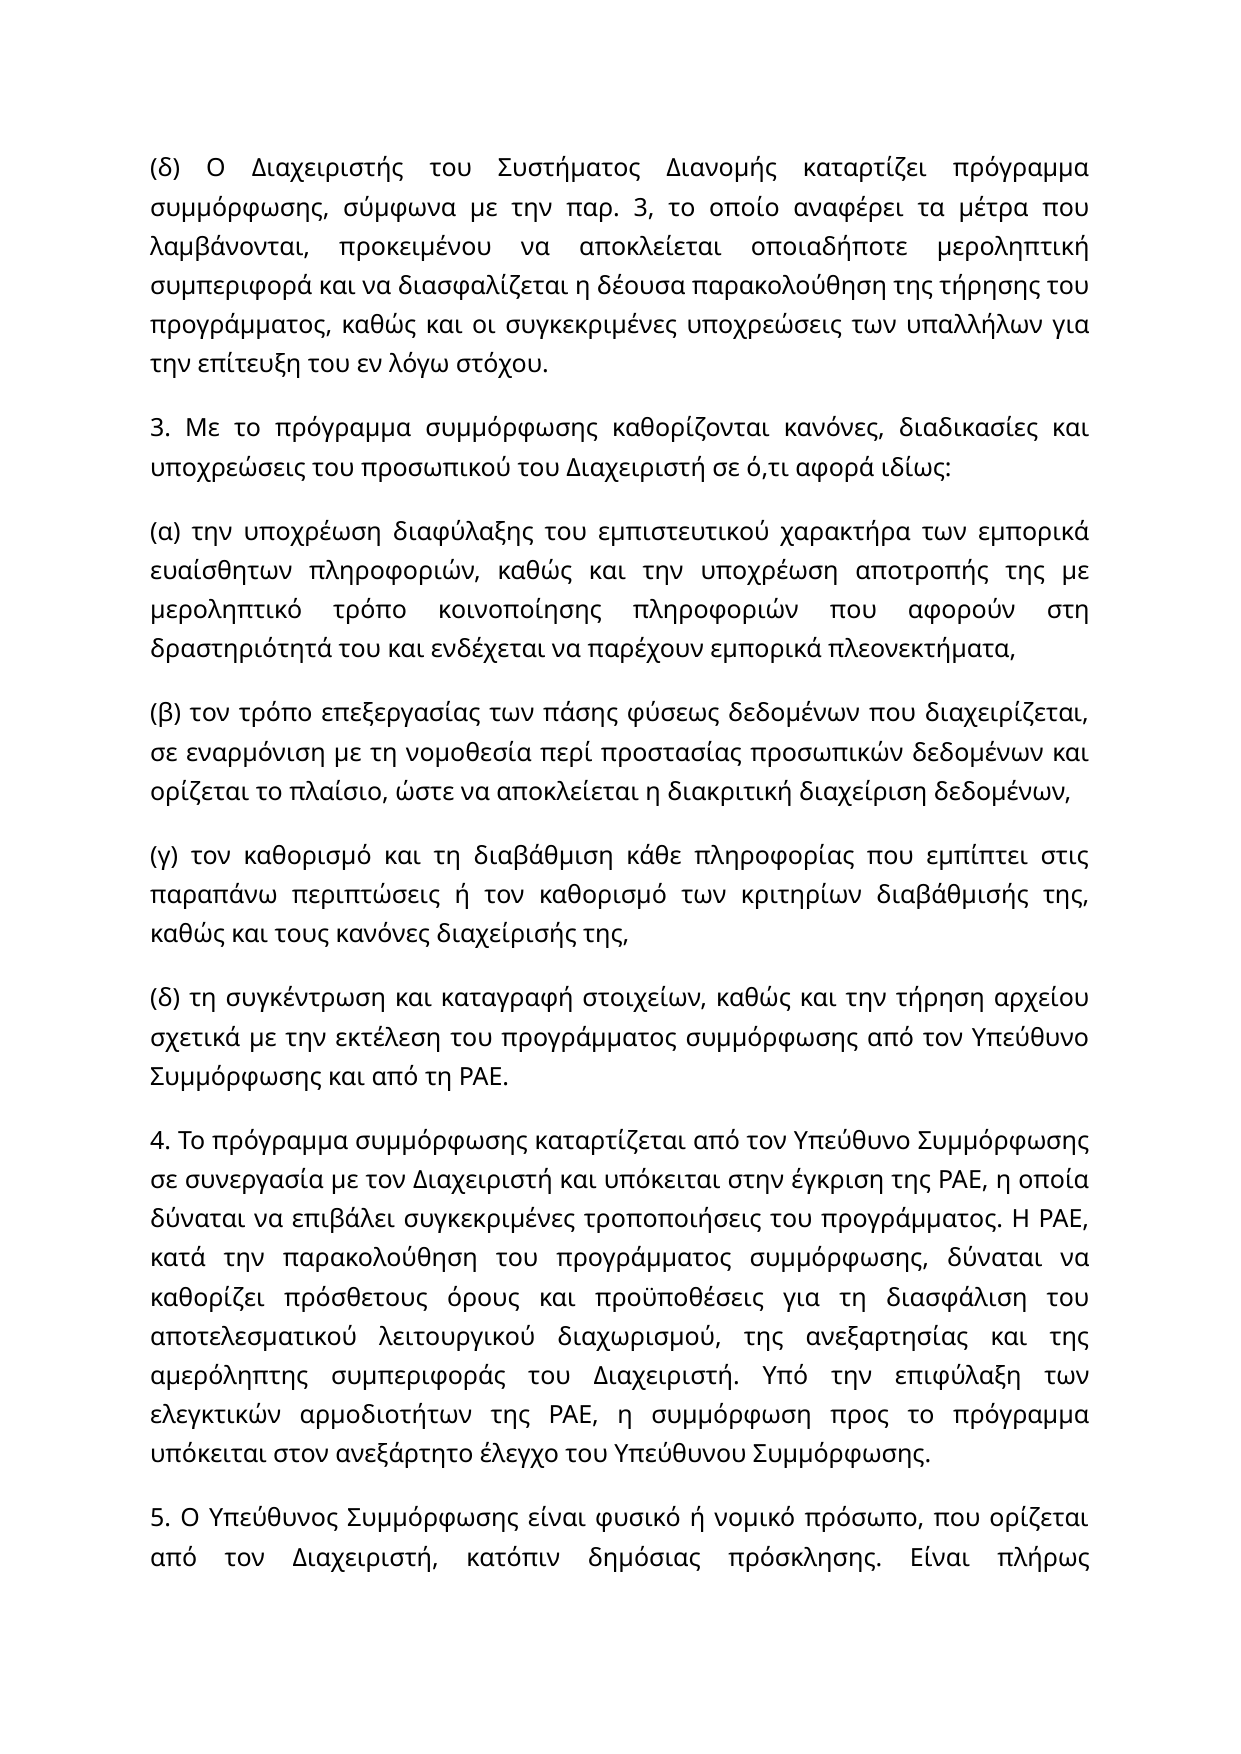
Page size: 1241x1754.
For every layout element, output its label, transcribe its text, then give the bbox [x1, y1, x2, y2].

text (δ) τη συγκέντρωση και καταγραφή στοιχείων, καθώς και την τήρηση αρχείου σχετικά με την εκτέλεση του προγράμματος συμμόρφωσης από τον Υπεύθυνο Συμμόρφωσης και από τη ΡΑΕ. [150, 980, 1090, 1092]
text 3. Με το πρόγραμμα συμμόρφωσης καθορίζονται κανόνες, διαδικασίες και υποχρεώσεις του προσωπικού του Διαχειριστή σε ό,τι αφορά ιδίως: [150, 410, 1090, 483]
text (δ) Ο Διαχειριστής του Συστήματος Διανομής καταρτίζει πρόγραμμα συμμόρφωσης, σύμφωνα με την παρ. 3, το οποίο αναφέρει τα μέτρα που λαμβάνονται, προκειμένου να αποκλείεται οποιαδήποτε μεροληπτική συμπεριφορά και να διασφαλίζεται η δέουσα παρακολούθηση της τήρησης του προγράμματος, καθώς και οι συγκεκριμένες υποχρεώσεις των υπαλλήλων για την επίτευξη του εν λόγω στόχου. [150, 150, 1090, 380]
text 5. Ο Υπεύθυνος Συμμόρφωσης είναι φυσικό ή νομικό πρόσωπο, που ορίζεται από τον Διαχειριστή, κατόπιν δημόσιας πρόσκλησης. Είναι πλήρως [150, 1500, 1090, 1573]
text (β) τον τρόπο επεξεργασίας των πάσης φύσεως δεδομένων που διαχειρίζεται, σε εναρμόνιση με τη νομοθεσία περί προστασίας προσωπικών δεδομένων και ορίζεται το πλαίσιο, ώστε να αποκλείεται η διακριτική διαχείριση δεδομένων, [150, 695, 1090, 807]
text (γ) τον καθορισμό και τη διαβάθμιση κάθε πληροφορίας που εμπίπτει στις παραπάνω περιπτώσεις ή τον καθορισμό των κριτηρίων διαβάθμισής της, καθώς και τους κανόνες διαχείρισής της, [150, 837, 1090, 950]
text 4. Το πρόγραμμα συμμόρφωσης καταρτίζεται από τον Υπεύθυνο Συμμόρφωσης σε συνεργασία με τον Διαχειριστή και υπόκειται στην έγκριση της ΡΑΕ, η οποία δύναται να επιβάλει συγκεκριμένες τροποποιήσεις του προγράμματος. Η ΡΑΕ, κατά την παρακολούθηση του προγράμματος συμμόρφωσης, δύναται να καθορίζει πρόσθετους όρους και προϋποθέσεις για τη διασφάλιση του αποτελεσματικού λειτουργικού διαχωρισμού, της ανεξαρτησίας και της αμερόληπτης συμπεριφοράς του Διαχειριστή. Υπό την επιφύλαξη των ελεγκτικών αρμοδιοτήτων της ΡΑΕ, η συμμόρφωση προς το πρόγραμμα υπόκειται στον ανεξάρτητο έλεγχο του Υπεύθυνου Συμμόρφωσης. [150, 1122, 1090, 1470]
text (α) την υποχρέωση διαφύλαξης του εμπιστευτικού χαρακτήρα των εμπορικά ευαίσθητων πληροφοριών, καθώς και την υποχρέωση αποτροπής της με μεροληπτικό τρόπο κοινοποίησης πληροφοριών που αφορούν στη δραστηριότητά του και ενδέχεται να παρέχουν εμπορικά πλεονεκτήματα, [150, 513, 1090, 665]
